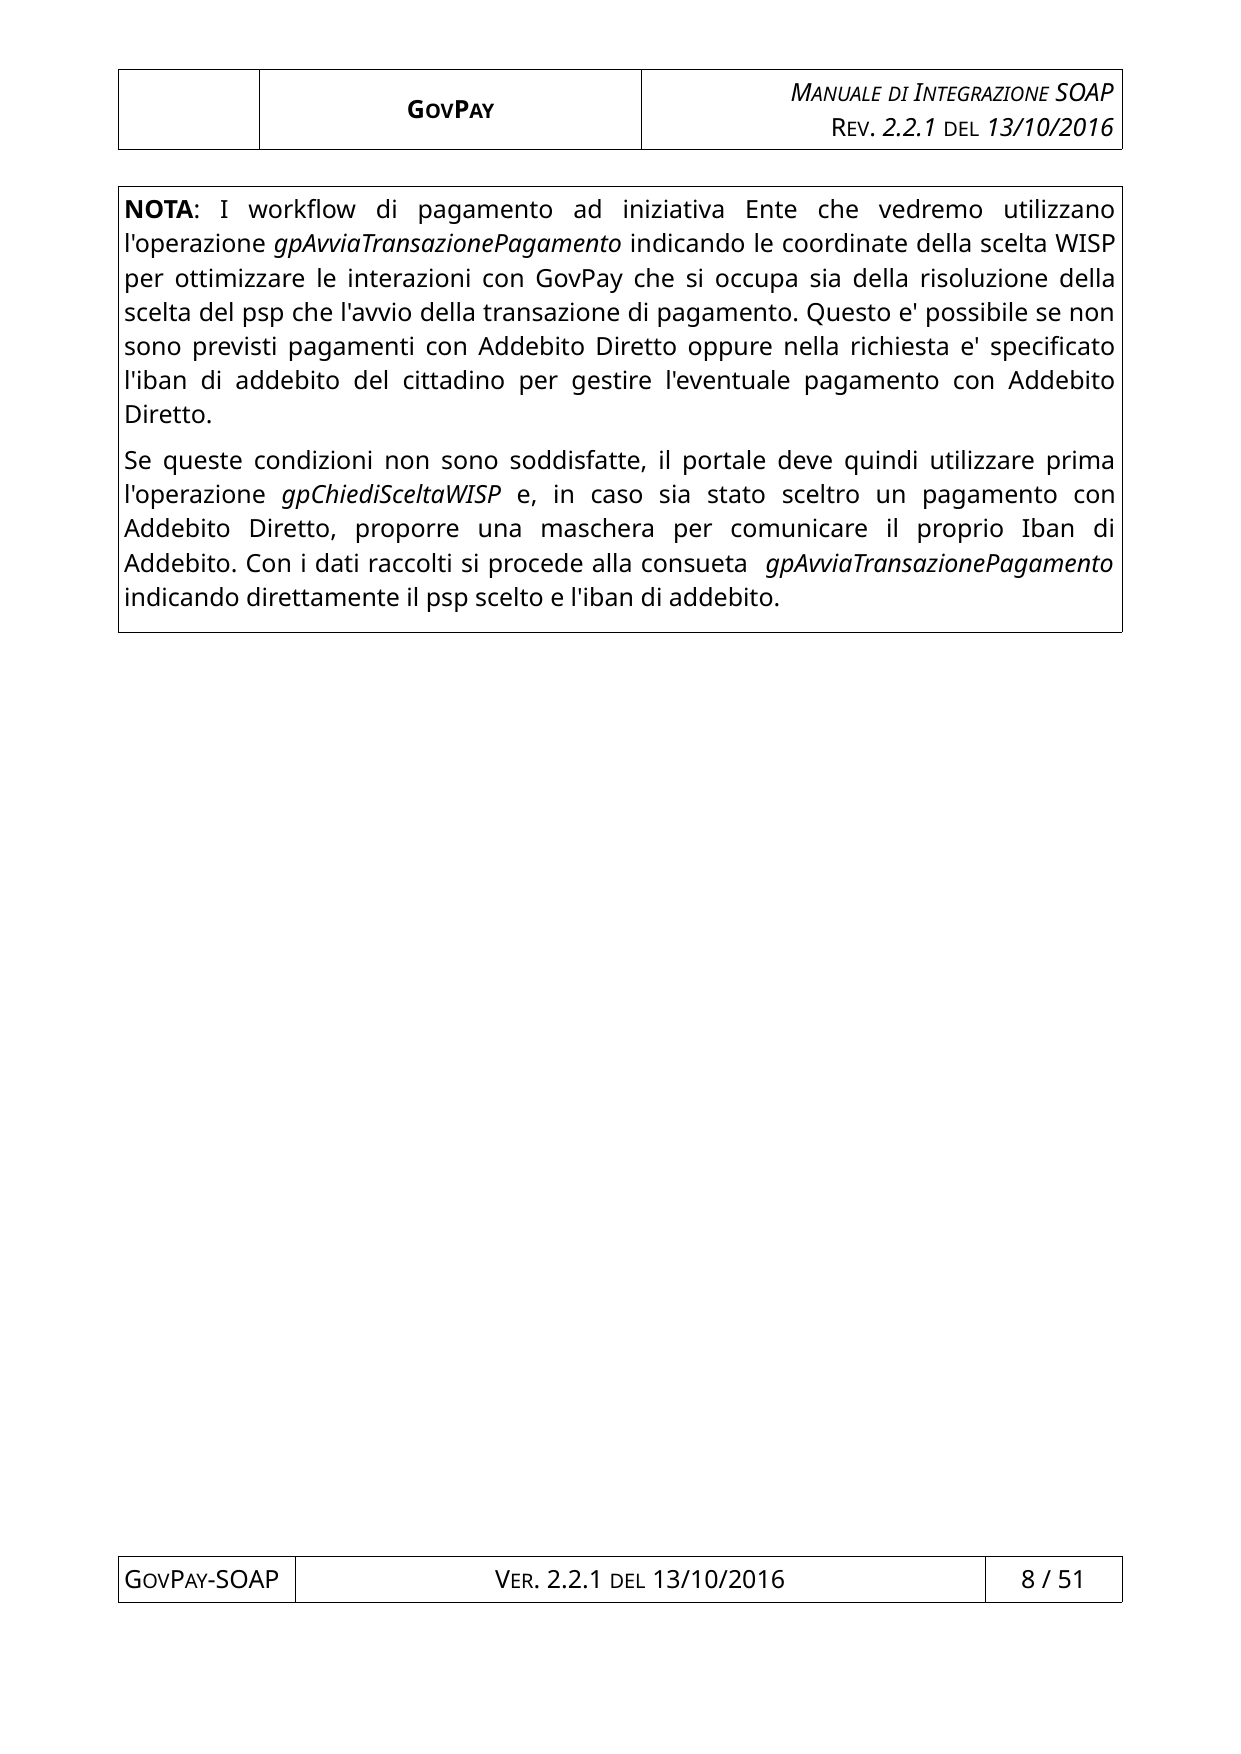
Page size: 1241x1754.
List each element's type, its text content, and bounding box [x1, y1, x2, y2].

table_header NOTA: I workflow di pagamento ad iniziativa Ente che vedremo utilizzano l'operazione gpAvviaTransazionePagamento indicando le coordinate della scelta WISP per ottimizzare le interazioni con GovPay che si occupa sia della risoluzione della scelta del psp che l'avvio della transazione di pagamento. Questo e' possibile se non sono previsti pagamenti con Addebito Diretto oppure nella richiesta e' specificato l'iban di addebito del cittadino per gestire l'eventuale pagamento con Addebito Diretto. Se queste condizioni non sono soddisfatte, il portale deve quindi utilizzare prima l'operazione gpChiediSceltaWISP e, in caso sia stato sceltro un pagamento con Addebito Diretto, proporre una maschera per comunicare il proprio Iban di Addebito. Con i dati raccolti si procede alla consueta gpAvviaTransazionePagamento indicando direttamente il psp scelto e l'iban di addebito. [119, 187, 1122, 632]
